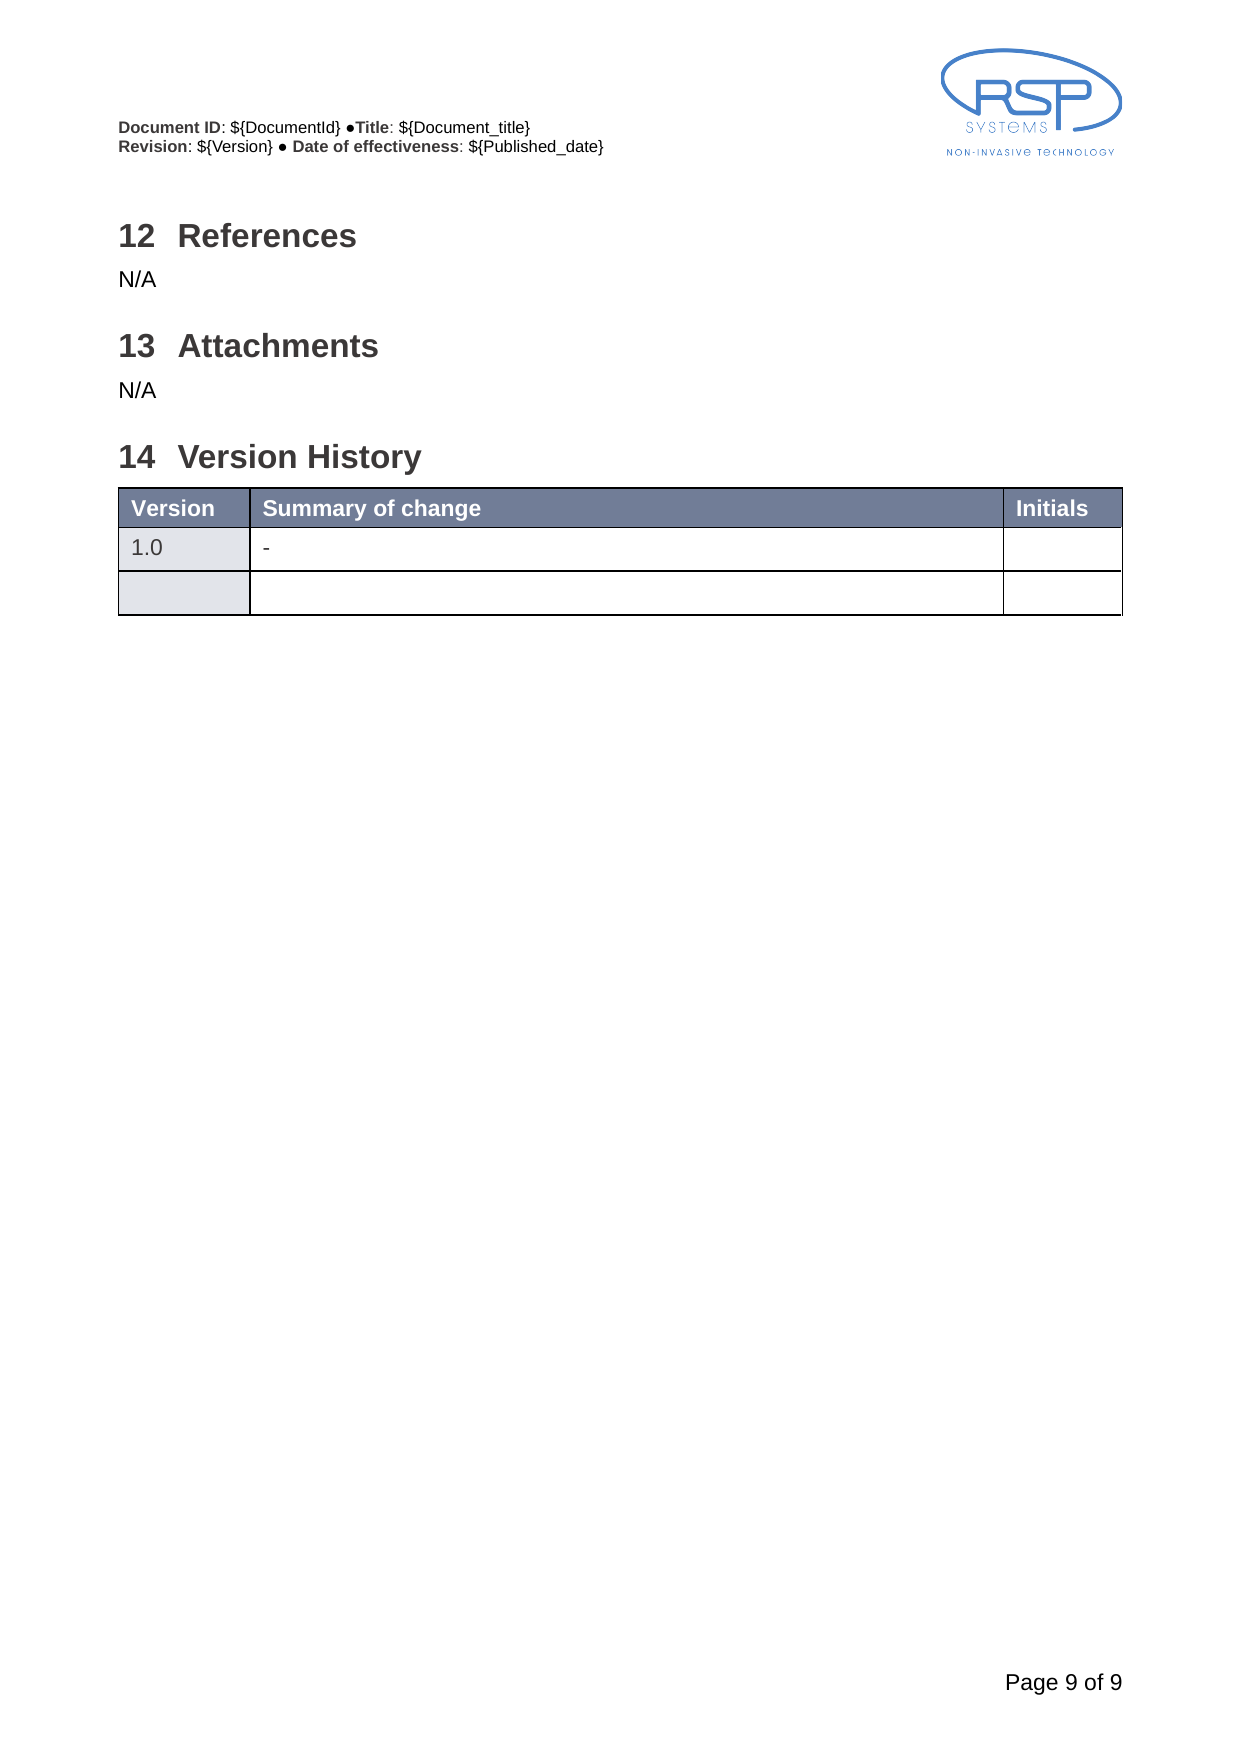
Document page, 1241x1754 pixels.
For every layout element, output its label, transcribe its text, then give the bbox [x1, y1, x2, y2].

subtitle References [118, 216, 1122, 254]
table_cell [118, 616, 250, 658]
subtitle Version History [118, 437, 1122, 475]
picture [941, 48, 1123, 156]
subtitle Attachments [118, 326, 1122, 365]
table_cell [1004, 570, 1122, 614]
text N/A [118, 266, 1122, 292]
table_cell 1.0 [119, 528, 249, 570]
table_cell [119, 572, 249, 614]
table_cell - [251, 528, 1003, 570]
table_header Version [119, 489, 249, 527]
table_cell [1004, 527, 1122, 570]
table_cell [1003, 614, 1122, 658]
table_cell [251, 572, 1003, 614]
text N/A [118, 377, 1122, 403]
table_header Initials [1004, 489, 1122, 527]
table_header Summary of change [251, 489, 1003, 527]
table_cell [250, 616, 1003, 658]
